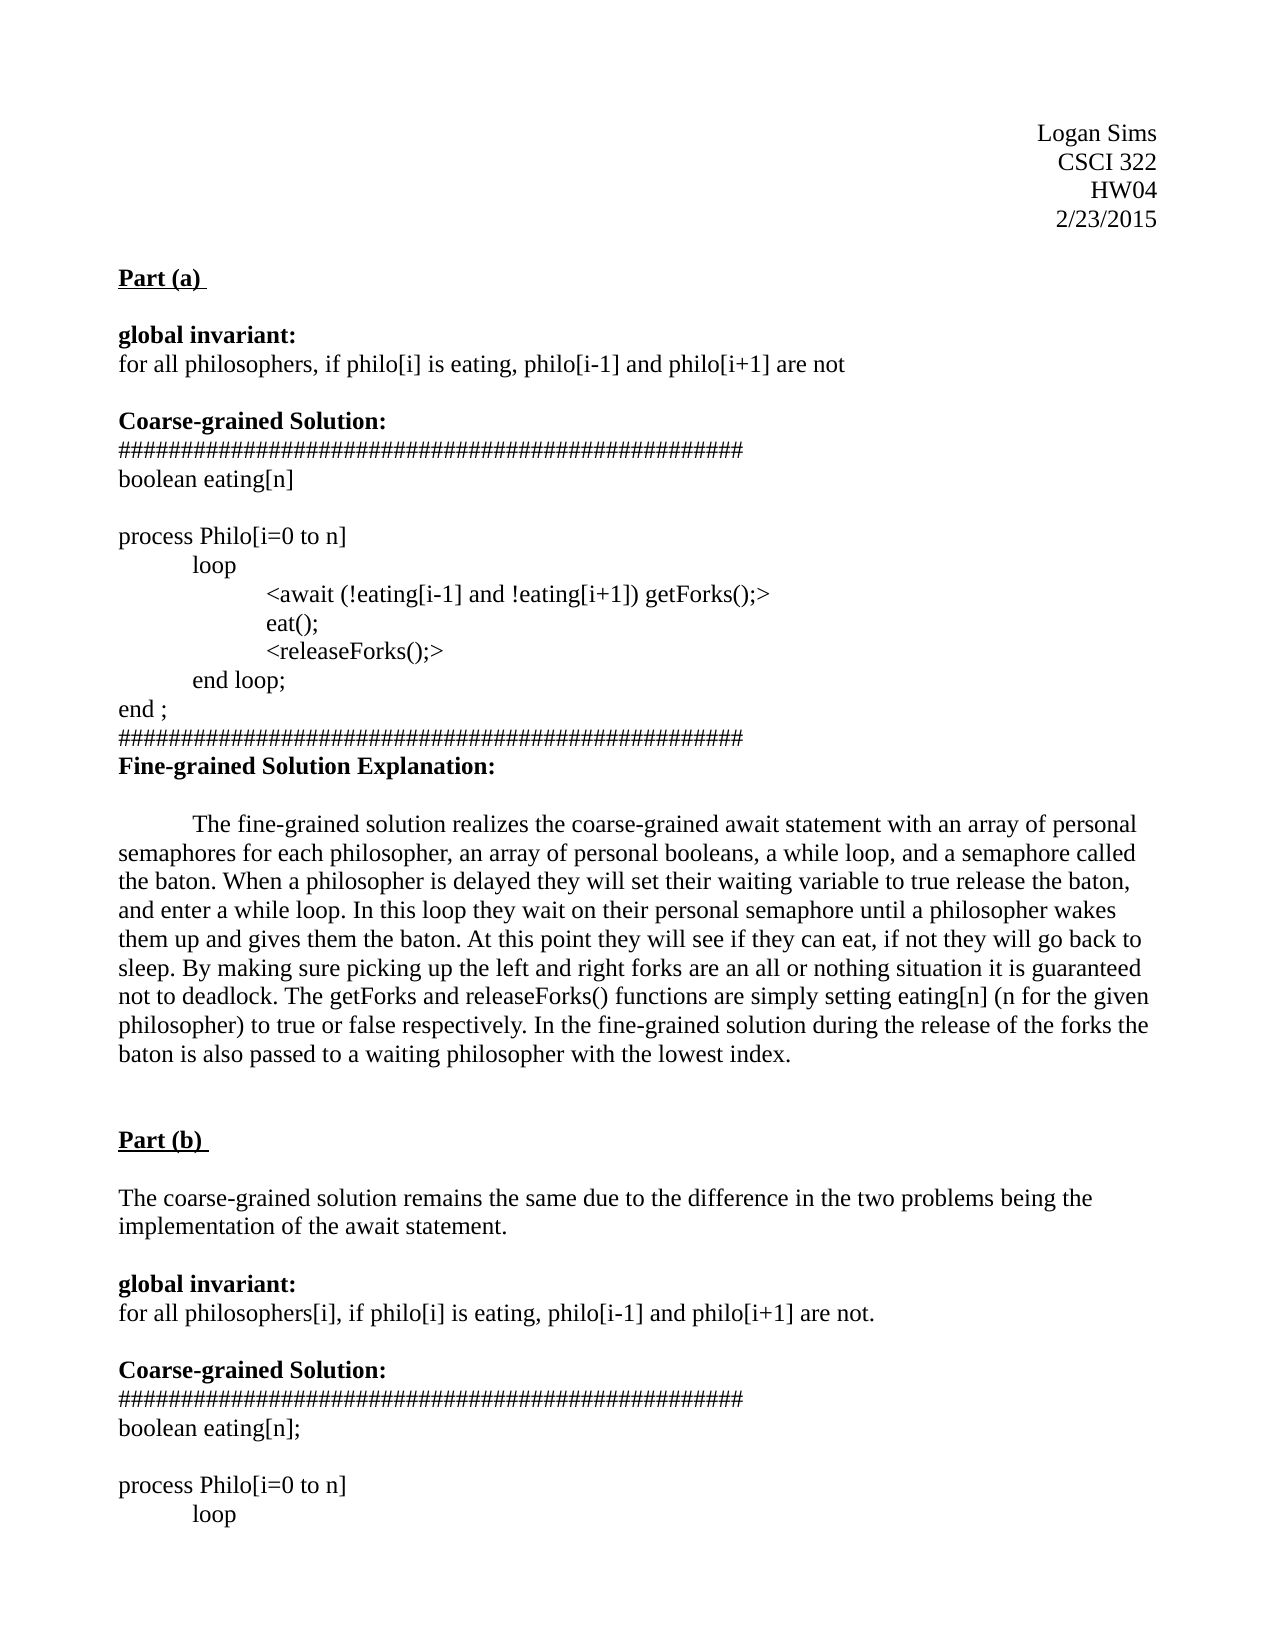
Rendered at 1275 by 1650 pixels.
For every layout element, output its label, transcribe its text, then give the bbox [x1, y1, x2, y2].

text global invariant: [118, 320, 1157, 349]
text Coarse-grained Solution: [118, 406, 1157, 435]
text ################################################## [118, 723, 1157, 751]
text Part (a) [118, 263, 1157, 291]
text ################################################## [118, 1384, 1157, 1413]
text end loop; [118, 665, 1157, 694]
text for all philosophers[i], if philo[i] is eating, philo[i-1] and philo[i+1] are not. [118, 1298, 1157, 1326]
text <releaseForks();> [118, 636, 1157, 665]
text The fine-grained solution realizes the coarse-grained await statement with an array of personal semaphores for each philosopher, an array of personal booleans, a while loop, and a semaphore called the baton. When a philosopher is delayed they will set their waiting variable to true release the baton, and enter a while loop. In this loop they wait on their personal semaphore until a philosopher wakes them up and gives them the baton. At this point they will see if they can eat, if not they will go back to sleep. By making sure picking up the left and right forks are an all or nothing situation it is guaranteed not to deadlock. The getForks and releaseForks() functions are simply setting eating[n] (n for the given philosopher) to true or false respectively. In the fine-grained solution during the release of the forks the baton is also passed to a waiting philosopher with the lowest index. [118, 809, 1157, 1068]
text ################################################## [118, 435, 1157, 464]
text process Philo[i=0 to n] [118, 1470, 1157, 1499]
text <await (!eating[i-1] and !eating[i+1]) getForks();> [118, 579, 1157, 608]
text eat(); [118, 608, 1157, 636]
text boolean eating[n] [118, 464, 1157, 493]
text loop [118, 550, 1157, 579]
text The coarse-grained solution remains the same due to the difference in the two problems being the implementation of the await statement. [118, 1183, 1157, 1240]
text Part (b) [118, 1125, 1157, 1154]
text end ; [118, 694, 1157, 723]
text Coarse-grained Solution: [118, 1355, 1157, 1384]
text global invariant: [118, 1269, 1157, 1298]
text for all philosophers, if philo[i] is eating, philo[i-1] and philo[i+1] are not [118, 349, 1157, 378]
text process Philo[i=0 to n] [118, 521, 1157, 550]
text loop [118, 1499, 1157, 1528]
text boolean eating[n]; [118, 1413, 1157, 1441]
text Fine-grained Solution Explanation: [118, 751, 1157, 780]
